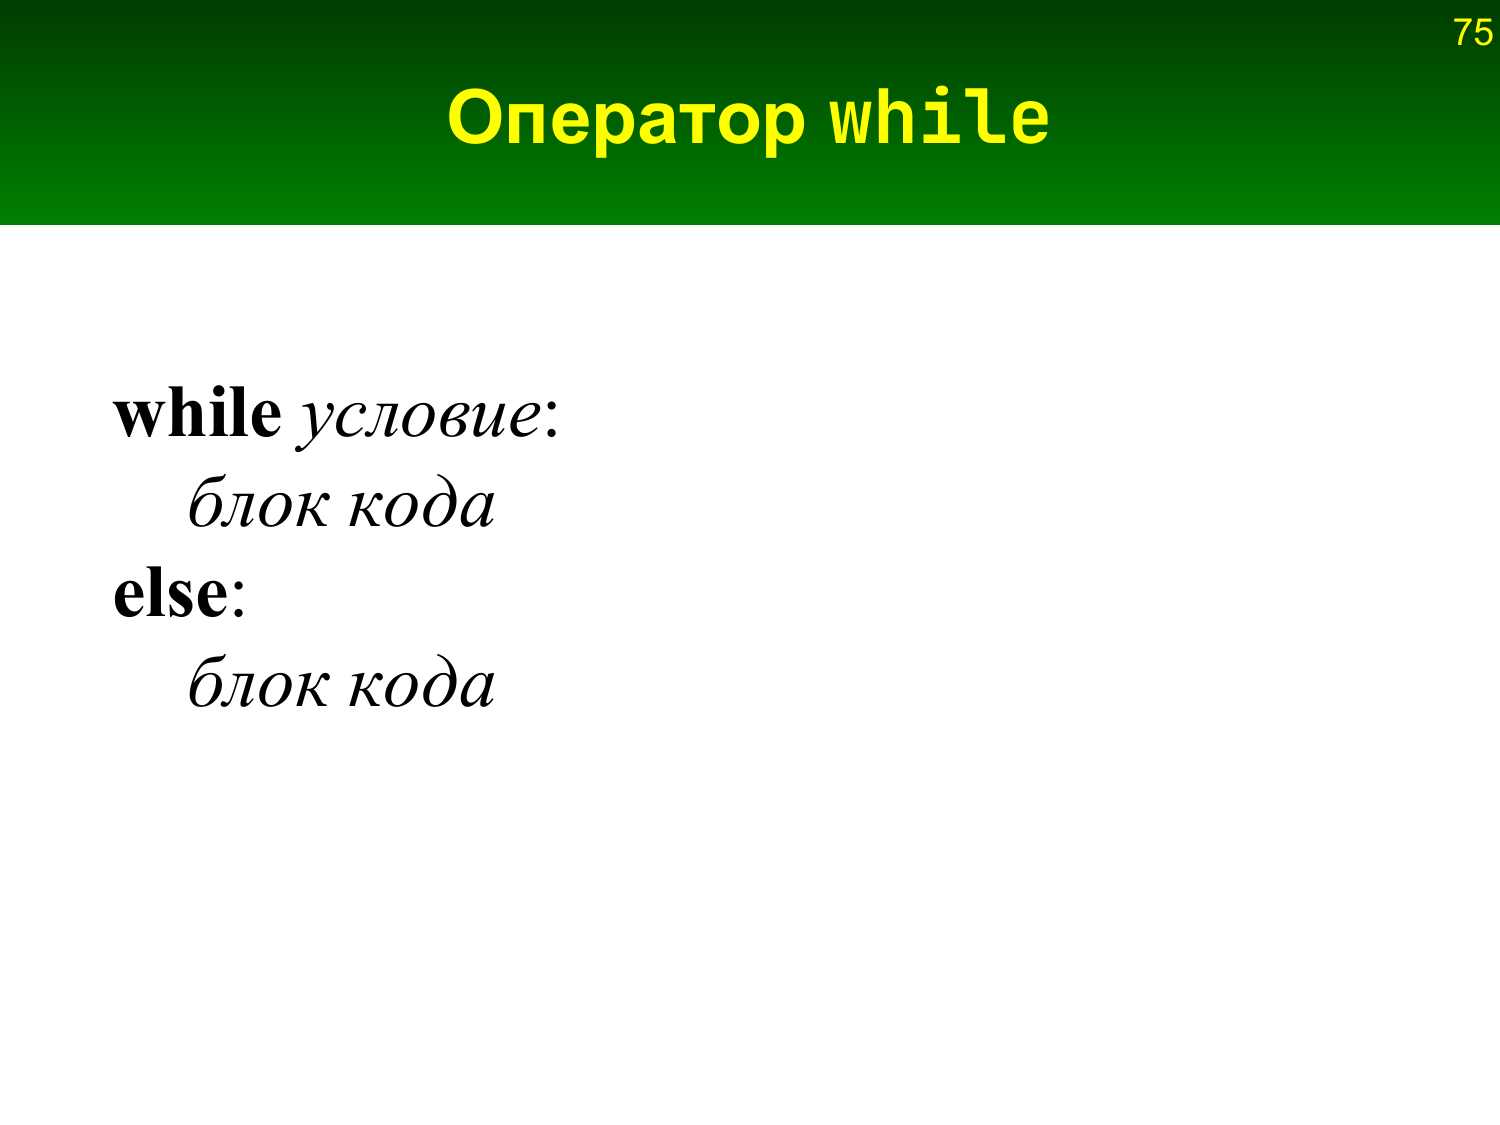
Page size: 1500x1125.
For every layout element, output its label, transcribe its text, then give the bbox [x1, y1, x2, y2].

title Оператор while [75, 11, 1426, 215]
text_box while условие: блок кода else: блок кода [112, 354, 1403, 730]
